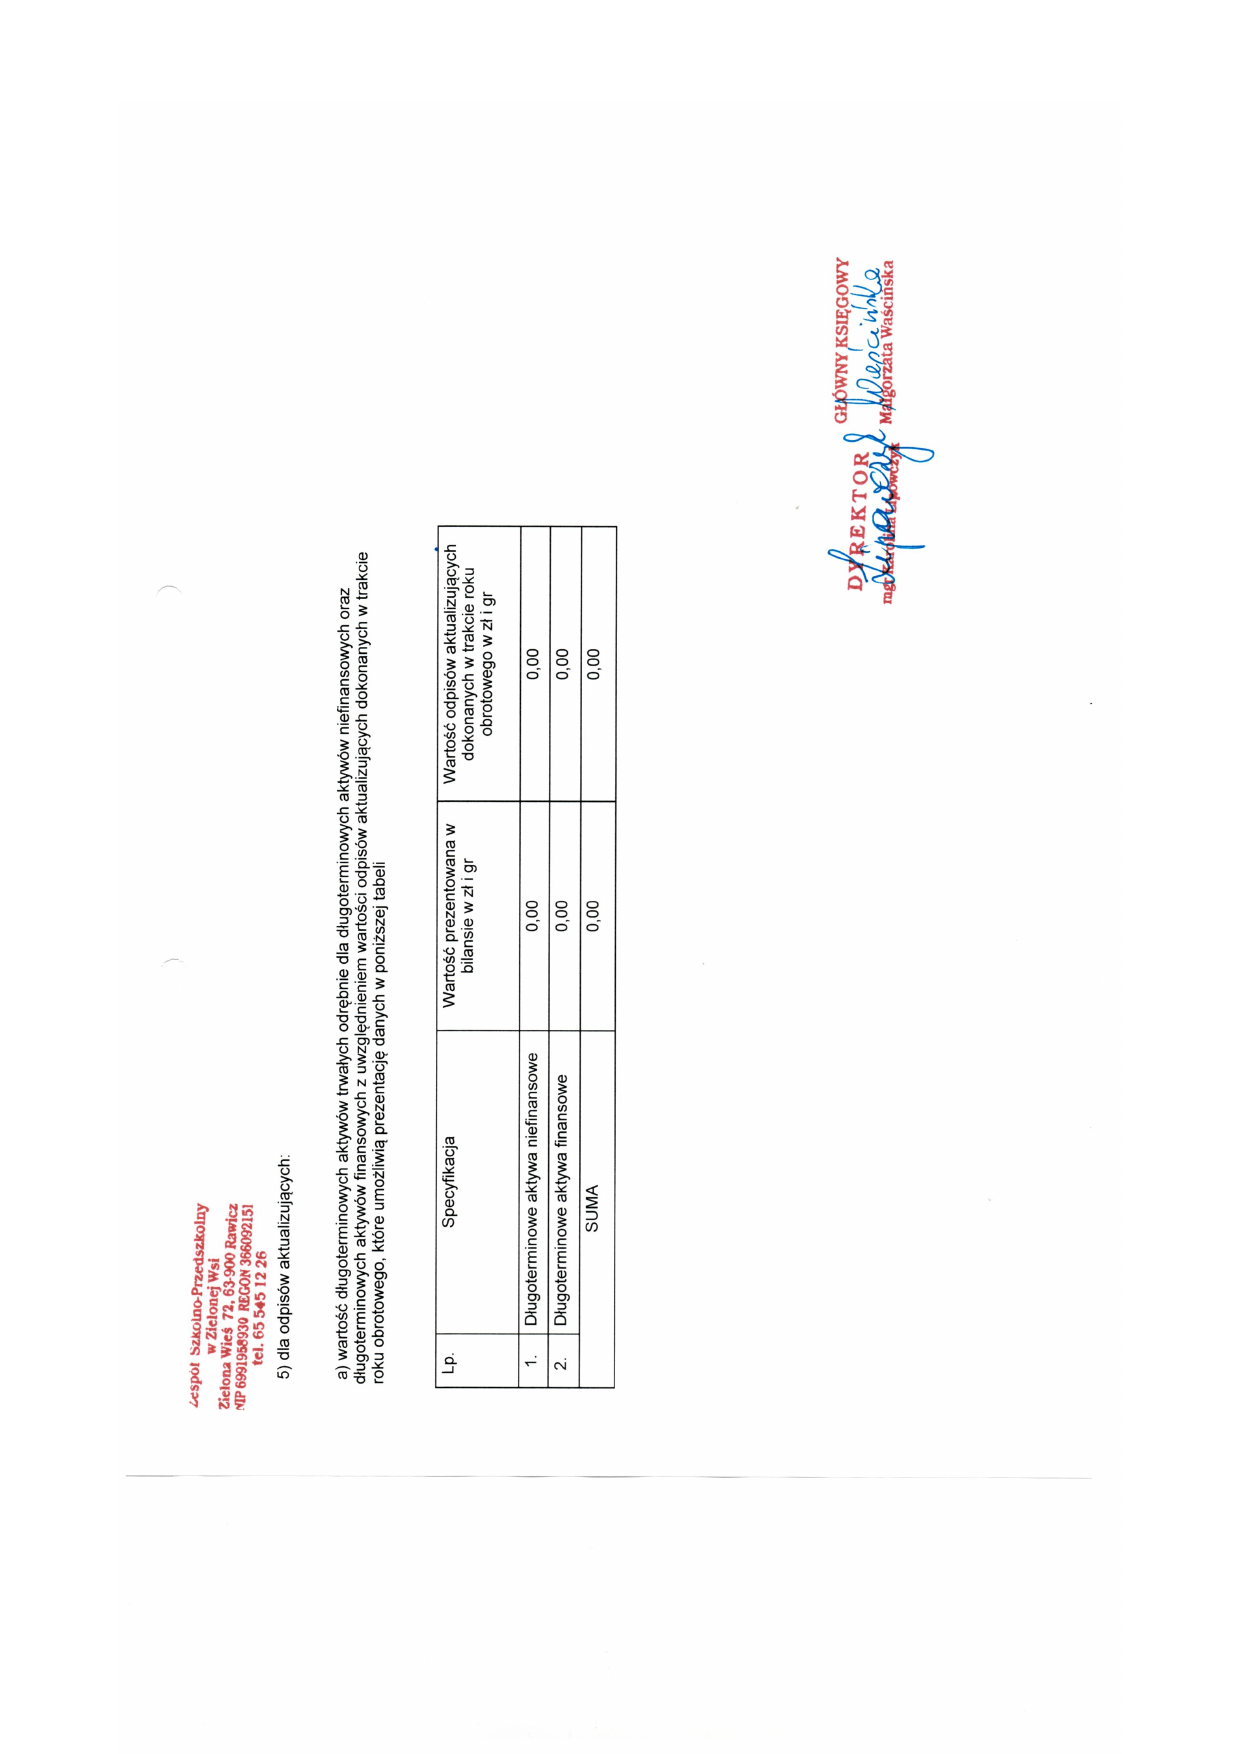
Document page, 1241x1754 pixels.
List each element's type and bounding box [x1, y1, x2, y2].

picture [118, 100, 1123, 1754]
